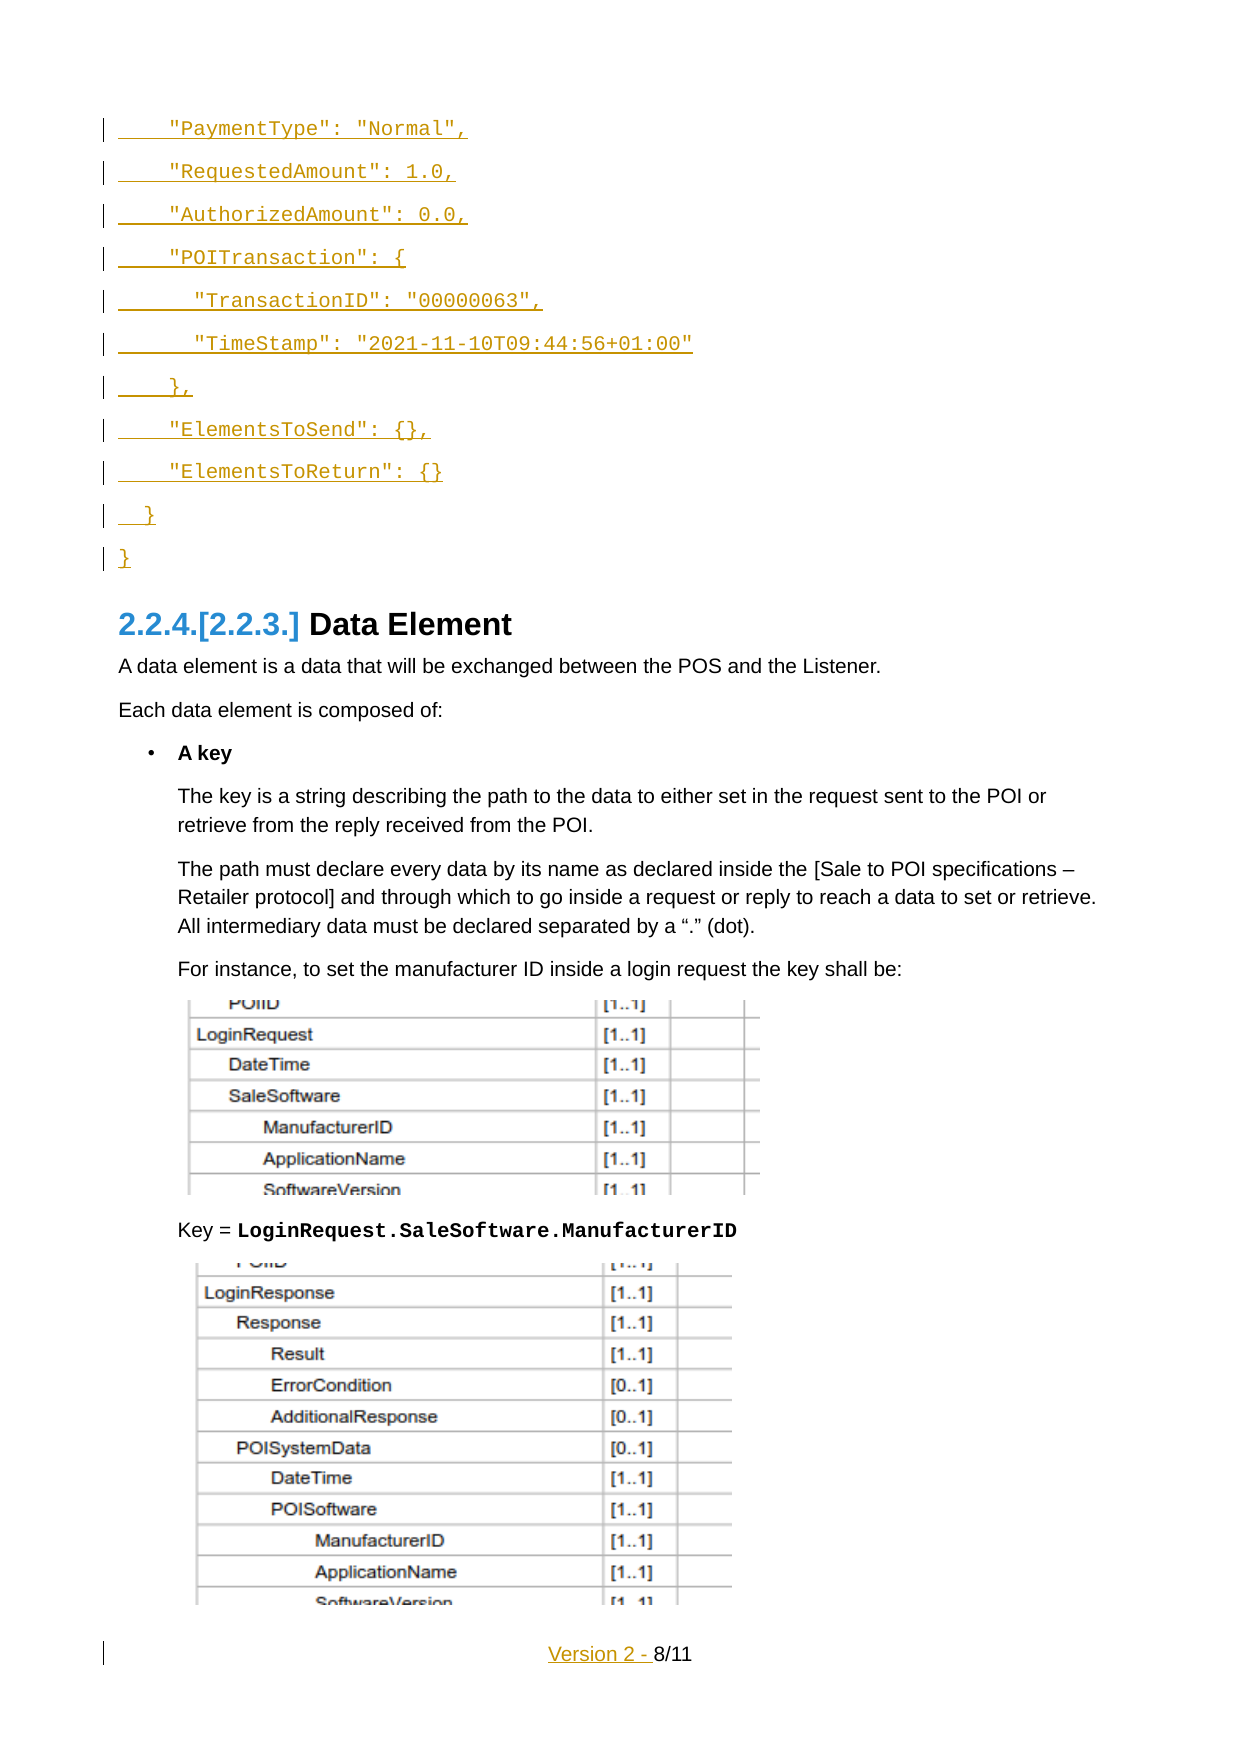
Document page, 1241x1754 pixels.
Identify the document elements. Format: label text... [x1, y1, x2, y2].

text The key is a string describing the path to the data to either set in the request sent to the POI or retrieve from the reply received from the POI. [177, 784, 1122, 837]
picture [177, 1263, 732, 1605]
text } [118, 504, 1122, 528]
text "ElementsToSend": {}, [118, 418, 1122, 442]
text "TimeStamp": "2021-11-10T09:44:56+01:00" [118, 333, 1122, 356]
text The path must declare every data by its name as declared inside the [Sale to POI specifications – Retailer protocol] and through which to go inside a request or reply to reach a data to set or retrieve. All intermediary data must be declared separated by a “.” (dot). [177, 856, 1122, 938]
text "TransactionID": "00000063", [118, 290, 1122, 313]
text } [118, 547, 1122, 571]
text "PaymentType": "Normal", [118, 118, 1122, 142]
subtitle Data Element [118, 605, 1122, 642]
text A data element is a data that will be exchanged between the POS and the Listener. [118, 654, 1122, 678]
text "POITransaction": { [118, 247, 1122, 271]
text "ElementsToReturn": {} [118, 461, 1122, 485]
text "AuthorizedAmount": 0.0, [118, 204, 1122, 228]
text "RequestedAmount": 1.0, [118, 161, 1122, 185]
picture [177, 1000, 760, 1195]
text Each data element is composed of: [118, 697, 1122, 721]
list A key [148, 741, 1122, 765]
text Key = LoginRequest.SaleSoftware.ManufacturerID [177, 1218, 1122, 1244]
text For instance, to set the manufacturer ID inside a login request the key shall be: [177, 957, 1122, 981]
text }, [118, 376, 1122, 399]
